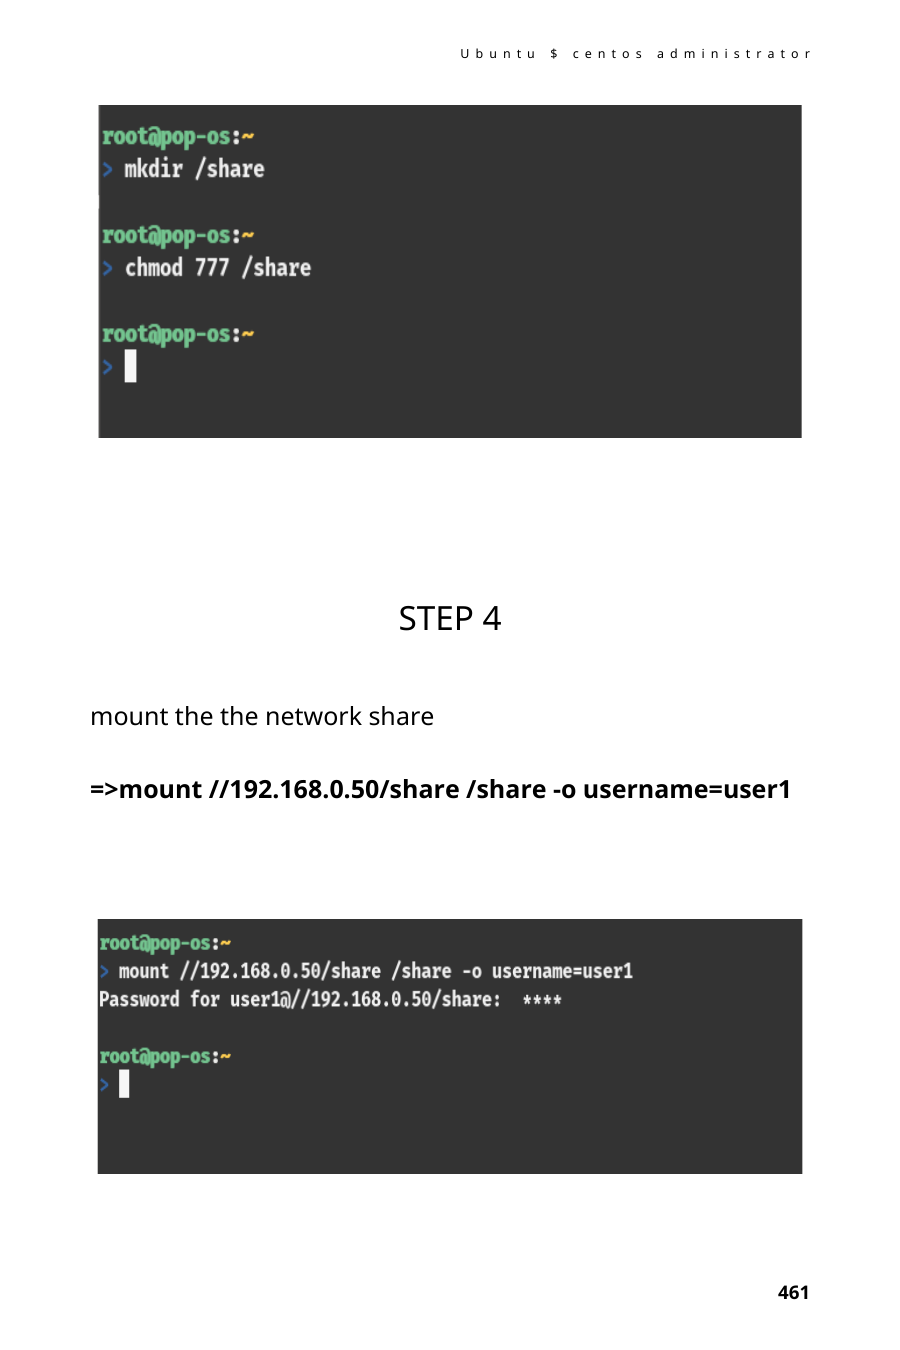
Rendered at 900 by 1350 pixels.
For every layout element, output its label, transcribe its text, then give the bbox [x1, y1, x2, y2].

text STEP 4 [90, 595, 810, 640]
picture [98, 105, 802, 438]
picture [97, 919, 803, 1174]
text mount the the network share [90, 698, 810, 732]
text =>mount //192.168.0.50/share /share -o username=user1 [90, 772, 810, 806]
